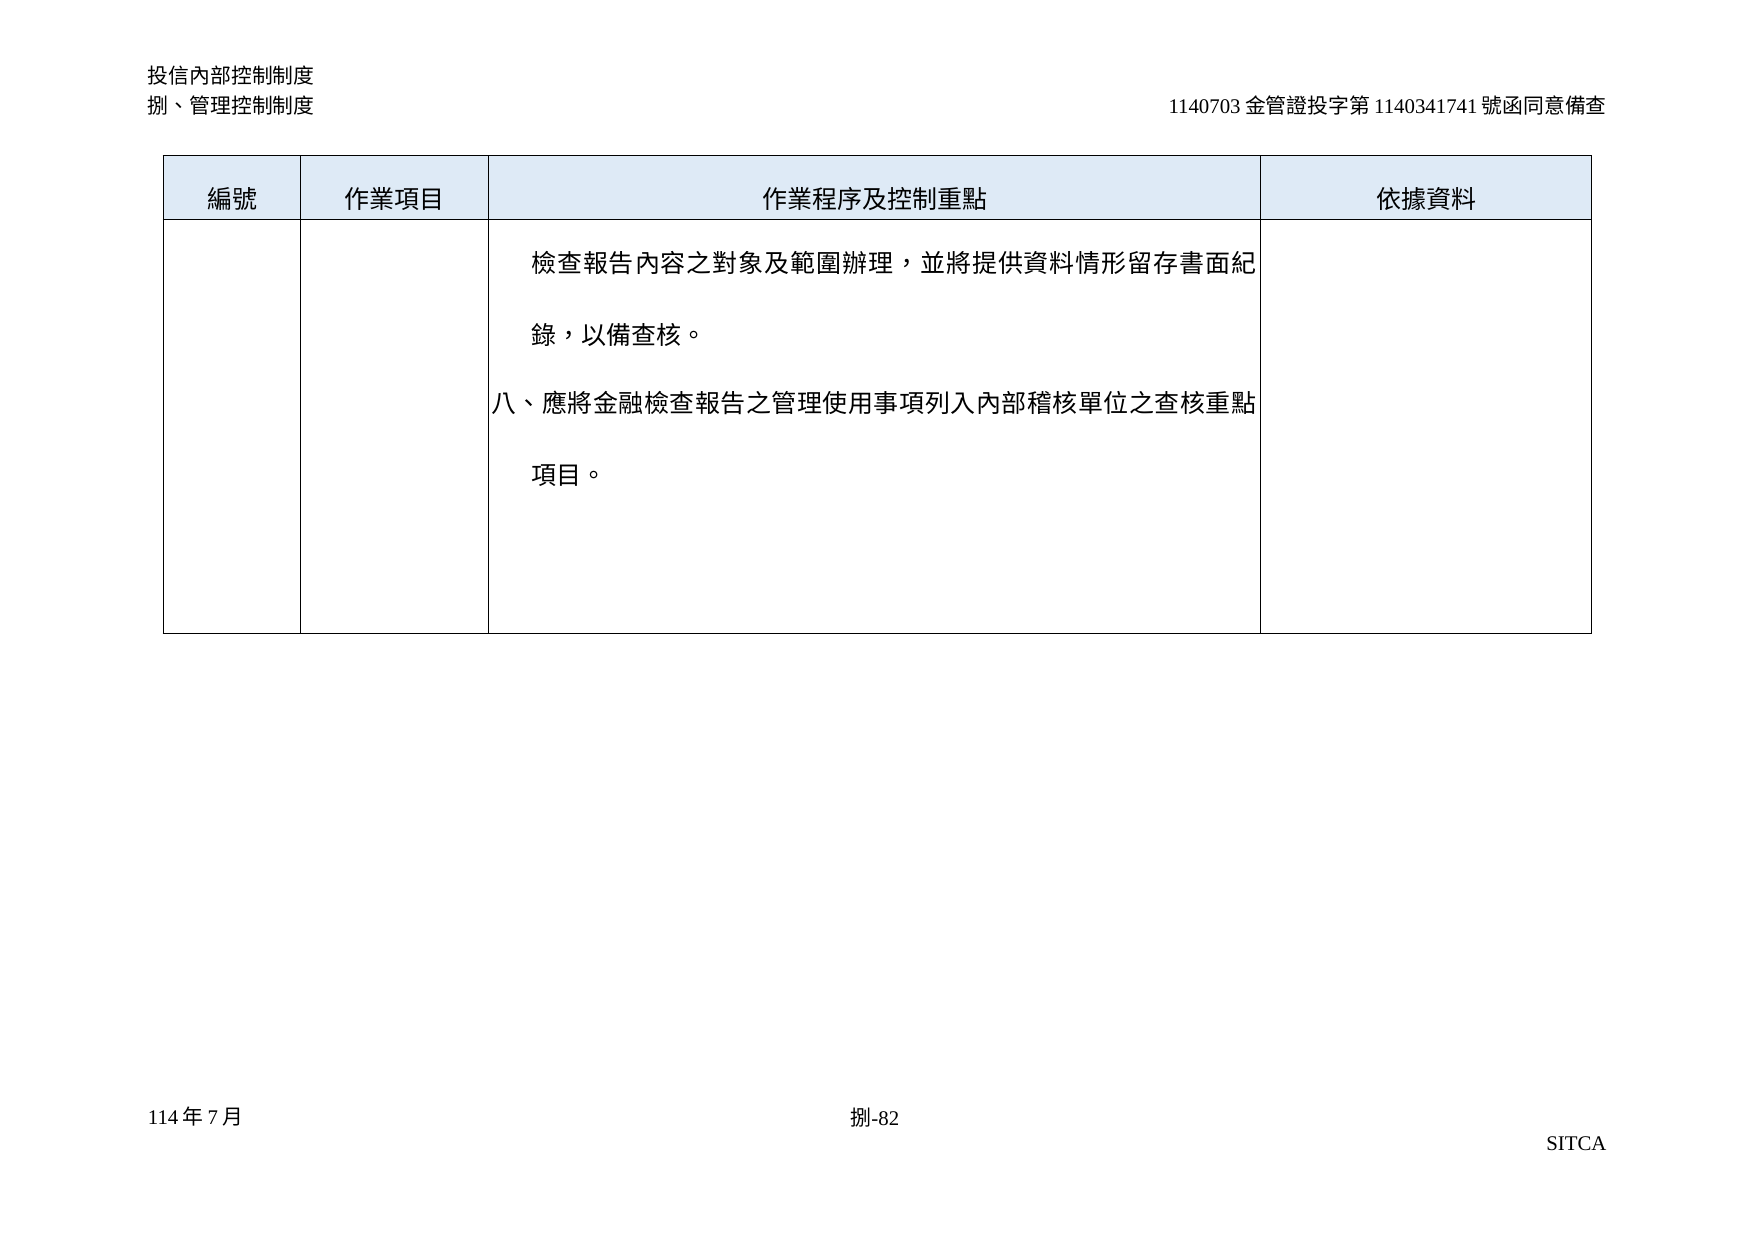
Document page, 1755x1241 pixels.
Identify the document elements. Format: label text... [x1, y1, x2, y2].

table_cell [301, 220, 488, 633]
table_header 作業項目 [301, 156, 488, 219]
table_cell 檢查報告內容之對象及範圍辦理，並將提供資料情形留存書面紀錄，以備查核。 八、應將金融檢查報告之管理使用事項列入內部稽核單位之查核重點項目。 [489, 220, 1260, 633]
table_header 編號 [164, 156, 300, 219]
table_cell [1261, 220, 1591, 633]
table_cell [164, 220, 300, 633]
table_header 作業程序及控制重點 [489, 156, 1260, 219]
table_header 依據資料 [1261, 156, 1591, 219]
